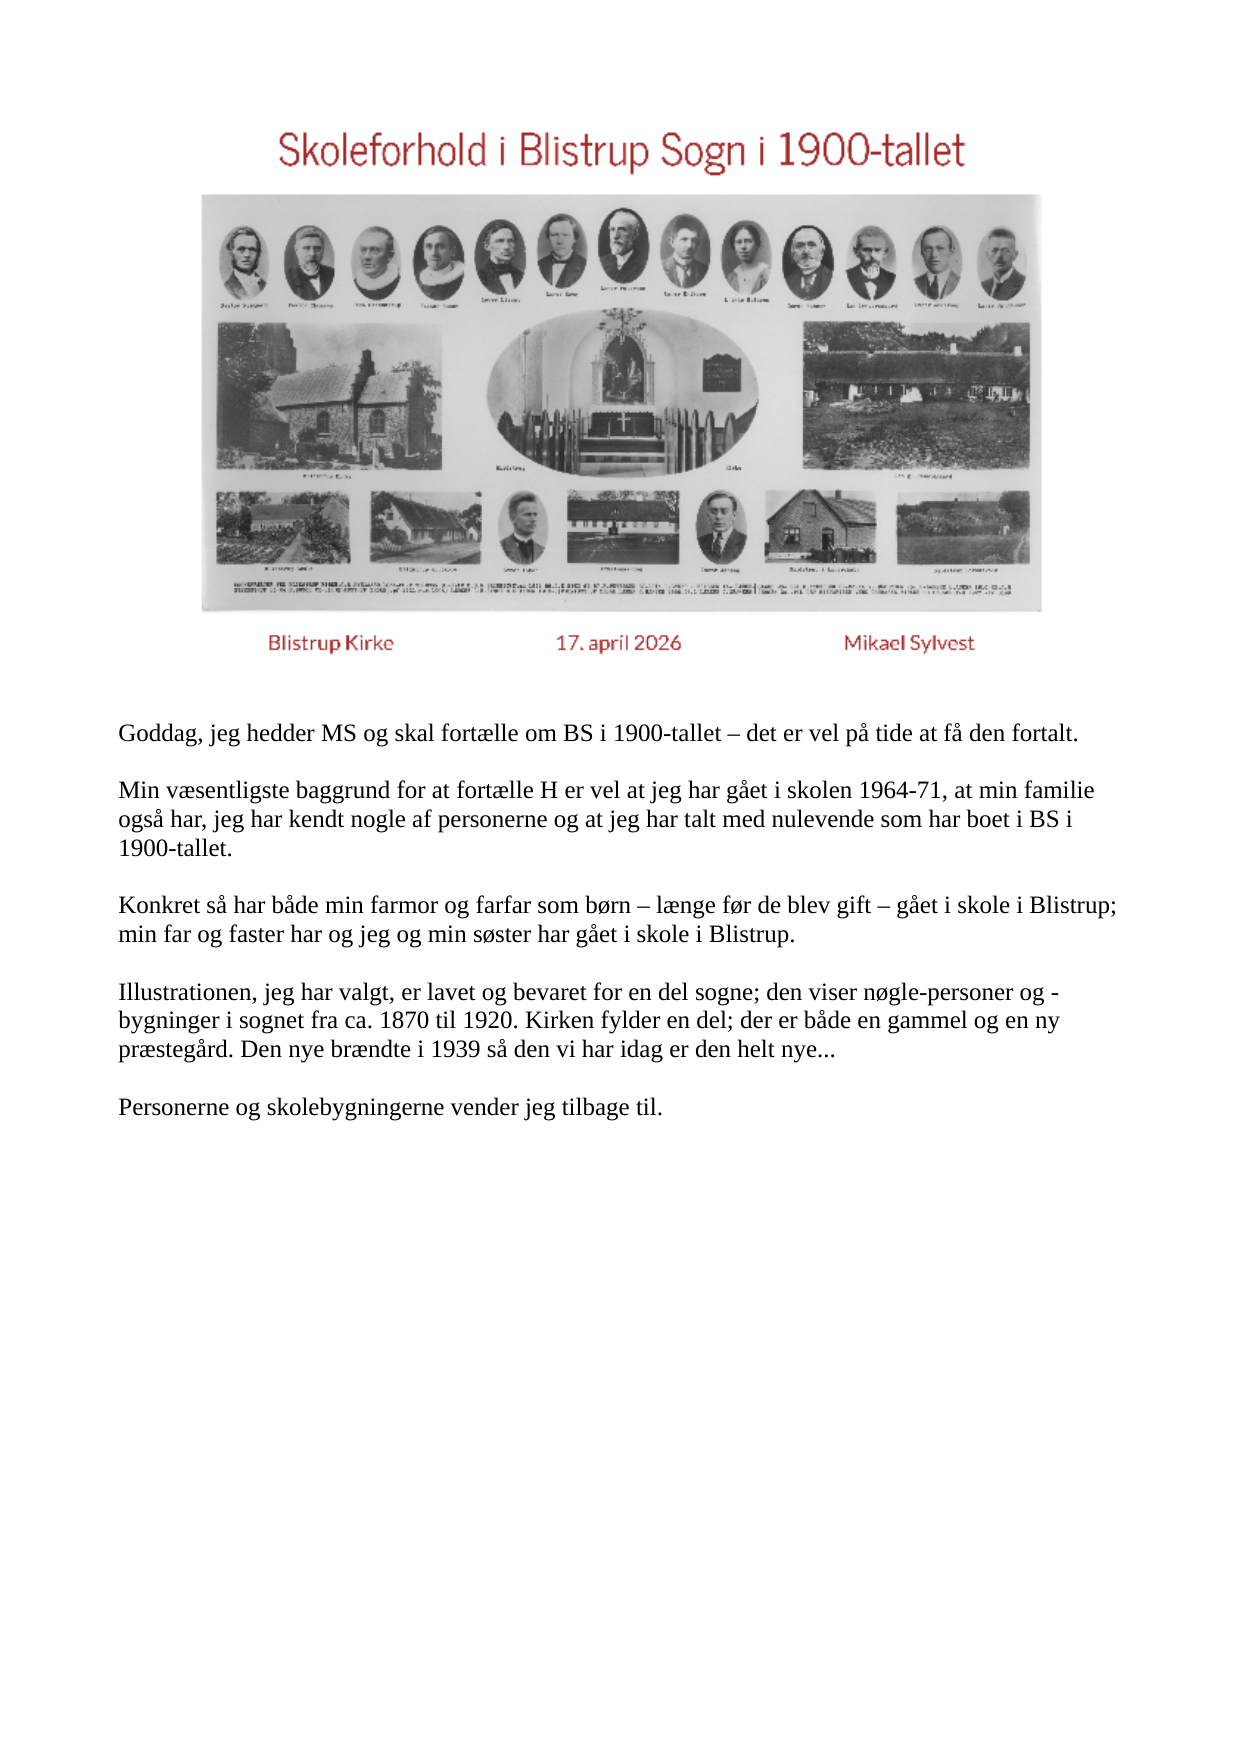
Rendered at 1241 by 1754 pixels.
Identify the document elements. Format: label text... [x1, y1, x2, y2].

text Illustrationen, jeg har valgt, er lavet og bevaret for en del sogne; den viser nøgle-personer og -bygninger i sognet fra ca. 1870 til 1920. Kirken fylder en del; der er både en gammel og en ny præstegård. Den nye brændte i 1939 så den vi har idag er den helt nye... [118, 977, 1122, 1063]
picture [118, 118, 1123, 690]
text Personerne og skolebygningerne vender jeg tilbage til. [118, 1092, 1122, 1121]
text min far og faster har og jeg og min søster har gået i skole i Blistrup. [118, 919, 1122, 948]
text Goddag, jeg hedder MS og skal fortælle om BS i 1900-tallet – det er vel på tide at få den fortalt. [118, 690, 1122, 747]
text Min væsentligste baggrund for at fortælle H er vel at jeg har gået i skolen 1964-71, at min familie også har, jeg har kendt nogle af personerne og at jeg har talt med nulevende som har boet i BS i 1900-tallet. [118, 776, 1122, 862]
text Konkret så har både min farmor og farfar som børn – længe før de blev gift – gået i skole i Blistrup; [118, 891, 1122, 919]
